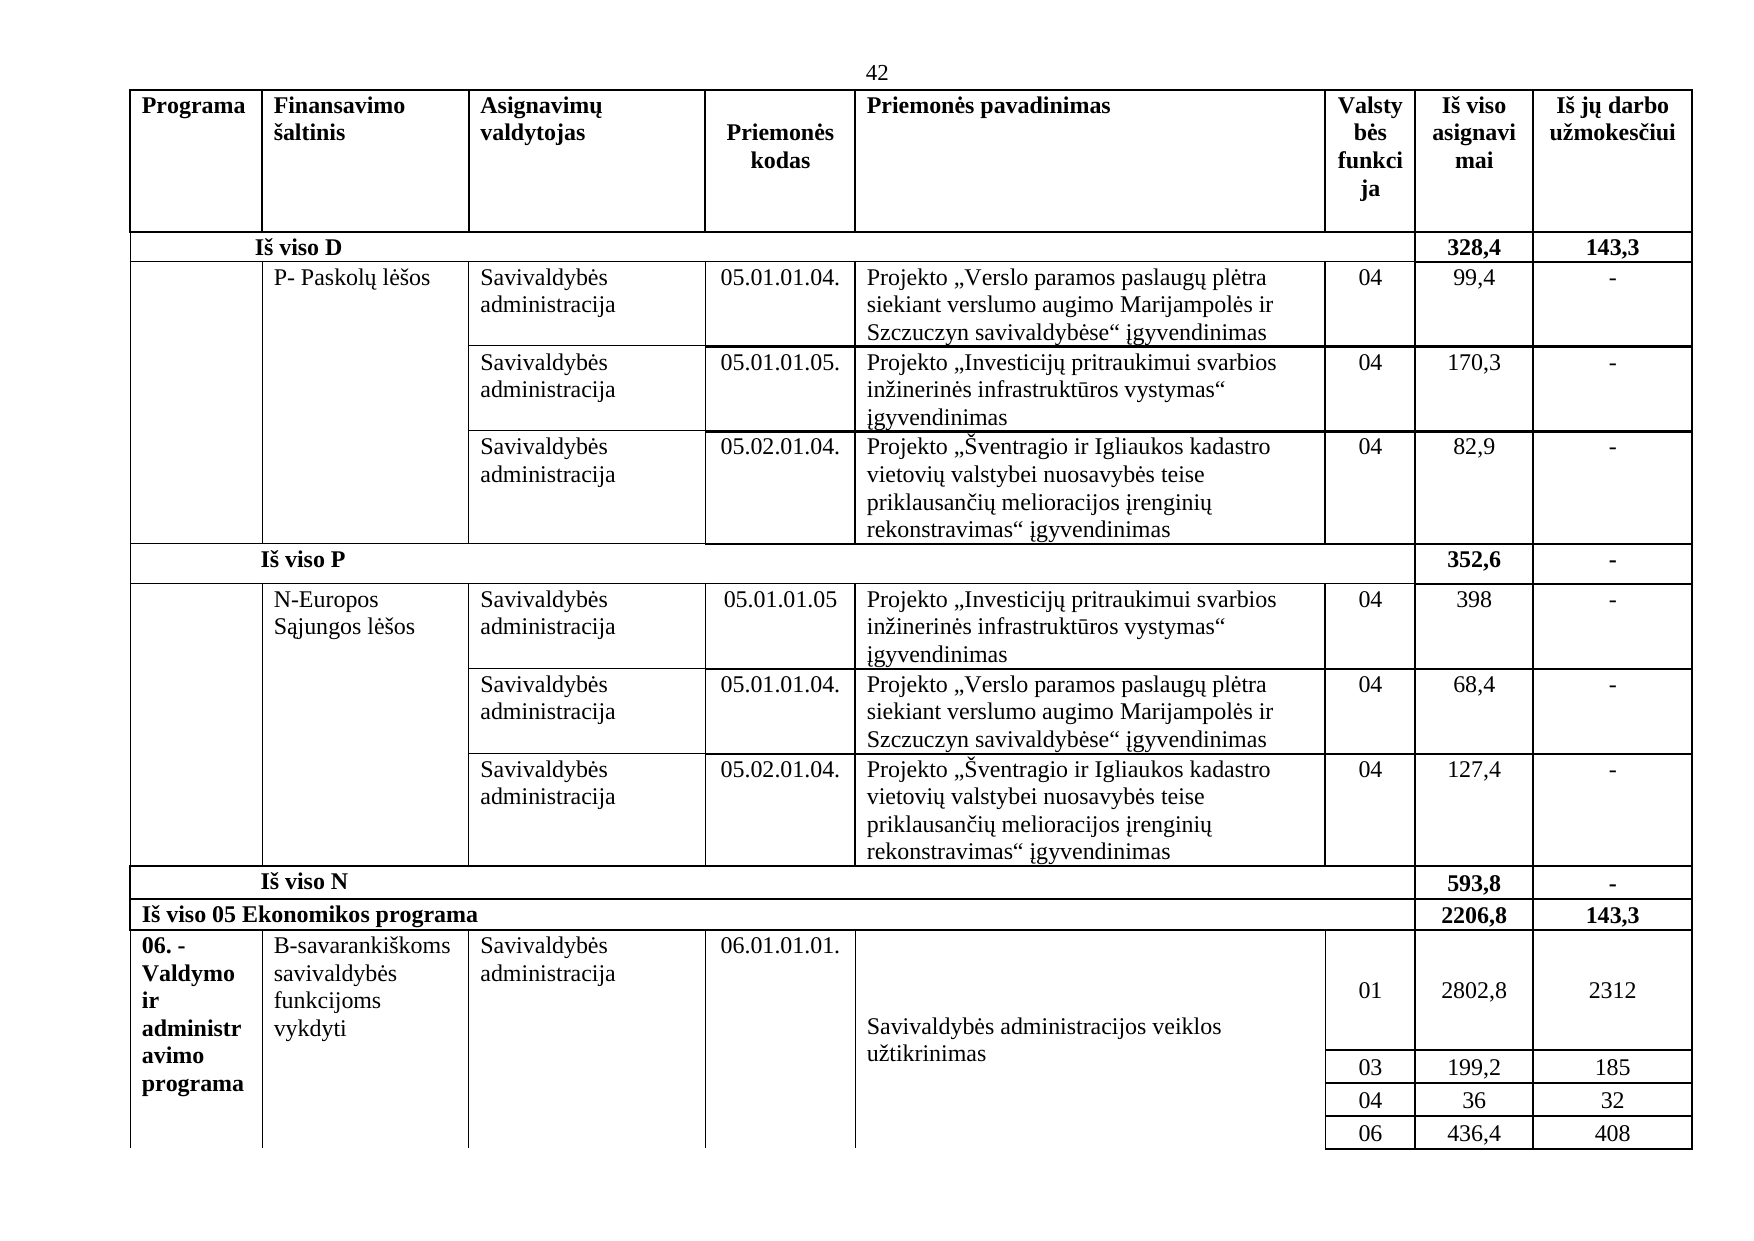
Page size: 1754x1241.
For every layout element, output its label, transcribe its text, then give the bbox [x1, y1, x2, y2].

table_cell Projekto „Investicijų pritraukimui svarbios inžinerinės infrastruktūros vystymas“ įgyvendinimas [856, 348, 1324, 430]
table_cell 99,4 [1416, 263, 1532, 345]
table_cell Savivaldybės administracija [469, 754, 705, 865]
table_cell 68,4 [1416, 670, 1532, 752]
table_cell 328,4 [1416, 233, 1532, 261]
table_cell Projekto „Investicijų pritraukimui svarbios inžinerinės infrastruktūros vystymas“ įgyvendinimas [856, 584, 1324, 668]
table_cell 05.02.01.04. [706, 755, 854, 865]
table_cell 82,9 [1416, 433, 1532, 543]
table_cell 04 [1326, 262, 1414, 345]
table_cell 04 [1326, 584, 1414, 668]
table_cell 408 [1534, 1117, 1691, 1148]
table_cell 352,6 [1416, 545, 1532, 583]
table_cell Iš viso 05 Ekonomikos programa [131, 900, 1414, 929]
table_cell Savivaldybės administracija [469, 262, 705, 345]
table_header Asignavimų valdytojas [470, 91, 704, 201]
table_cell 04 [1326, 1084, 1414, 1115]
table_cell 127,4 [1416, 755, 1532, 865]
table_cell [856, 201, 1324, 231]
table_cell 143,3 [1534, 900, 1691, 929]
table_cell Savivaldybės administracija [469, 431, 705, 543]
table_cell Savivaldybės administracijos veiklos užtikrinimas [856, 931, 1325, 1148]
table_header Valstybės funkcija [1326, 91, 1414, 201]
table_cell - [1534, 755, 1691, 865]
table_cell 593,8 [1416, 867, 1532, 898]
table_cell 03 [1326, 1051, 1414, 1082]
table_cell - [1534, 670, 1691, 752]
table_cell 32 [1534, 1084, 1691, 1115]
table_cell - [1534, 545, 1691, 583]
table_cell - [1534, 348, 1691, 430]
table_cell Savivaldybės administracija [469, 931, 705, 1148]
table_cell 05.01.01.04. [706, 262, 854, 345]
table_cell [706, 201, 854, 231]
table_cell [131, 201, 261, 231]
table_cell [1326, 201, 1414, 231]
table_cell Projekto „Verslo paramos paslaugų plėtra siekiant verslumo augimo Marijampolės ir Szczuczyn savivaldybėse“ įgyvendinimas [856, 670, 1324, 752]
table_cell 04 [1326, 348, 1414, 430]
table_cell - [1534, 433, 1691, 543]
table_cell 06. -Valdymo ir administravimo programa [131, 931, 262, 1148]
table_cell 06.01.01.01. [706, 931, 855, 1049]
table_cell 170,3 [1416, 348, 1532, 430]
table_header Iš jų darbo užmokesčiui [1534, 91, 1691, 231]
table_cell 01 [1326, 931, 1414, 1049]
table_header Programa [131, 91, 261, 201]
table_cell 398 [1416, 585, 1532, 668]
table_cell Iš viso N [131, 867, 1414, 898]
table_cell 05.01.01.05 [706, 584, 854, 668]
table_cell 06 [1326, 1117, 1414, 1148]
table_cell B-savarankiškoms savivaldybės funkcijoms vykdyti [263, 931, 468, 1148]
table_cell 05.01.01.04. [706, 670, 854, 752]
table_cell - [1534, 263, 1691, 345]
table_header Priemonės kodas [706, 91, 854, 201]
table_cell [470, 201, 704, 231]
table_cell Projekto „Šventragio ir Igliaukos kadastro vietovių valstybei nuosavybės teise priklausančių melioracijos įrenginių rekonstravimas“ įgyvendinimas [856, 755, 1324, 865]
table_cell 04 [1326, 755, 1414, 865]
table_cell 04 [1326, 433, 1414, 543]
table_cell 436,4 [1416, 1117, 1532, 1148]
table_cell [131, 262, 262, 543]
table_cell - [1534, 867, 1691, 898]
table_cell 185 [1534, 1051, 1691, 1082]
table_cell 36 [1416, 1084, 1532, 1115]
table_cell P- Paskolų lėšos [263, 262, 468, 543]
table_cell 2206,8 [1416, 900, 1532, 929]
table_cell 143,3 [1534, 233, 1691, 261]
table_cell 04 [1326, 670, 1414, 752]
table_cell Iš viso P [131, 544, 1414, 583]
table_cell - [1534, 585, 1691, 668]
table_cell 05.02.01.04. [706, 433, 854, 543]
table_cell Iš viso D [131, 233, 1414, 261]
table_cell N-Europos Sąjungos lėšos [263, 584, 468, 865]
table_cell [263, 201, 468, 231]
table_cell 199,2 [1416, 1051, 1532, 1082]
table_header Iš viso asignavimai [1416, 91, 1532, 231]
table_header Finansavimo šaltinis [263, 91, 468, 201]
table_cell Savivaldybės administracija [469, 346, 705, 430]
table_cell Projekto „Šventragio ir Igliaukos kadastro vietovių valstybei nuosavybės teise priklausančių melioracijos įrenginių rekonstravimas“ įgyvendinimas [856, 433, 1324, 543]
table_cell 2312 [1534, 931, 1691, 1049]
table_cell [706, 1049, 855, 1148]
table_cell Savivaldybės administracija [469, 584, 705, 668]
table_cell Savivaldybės administracija [469, 669, 705, 752]
table_cell Projekto „Verslo paramos paslaugų plėtra siekiant verslumo augimo Marijampolės ir Szczuczyn savivaldybėse“ įgyvendinimas [856, 262, 1324, 345]
table_cell 2802,8 [1416, 931, 1532, 1049]
table_cell [131, 584, 262, 865]
table_cell 05.01.01.05. [706, 348, 854, 430]
table_header Priemonės pavadinimas [856, 91, 1324, 201]
